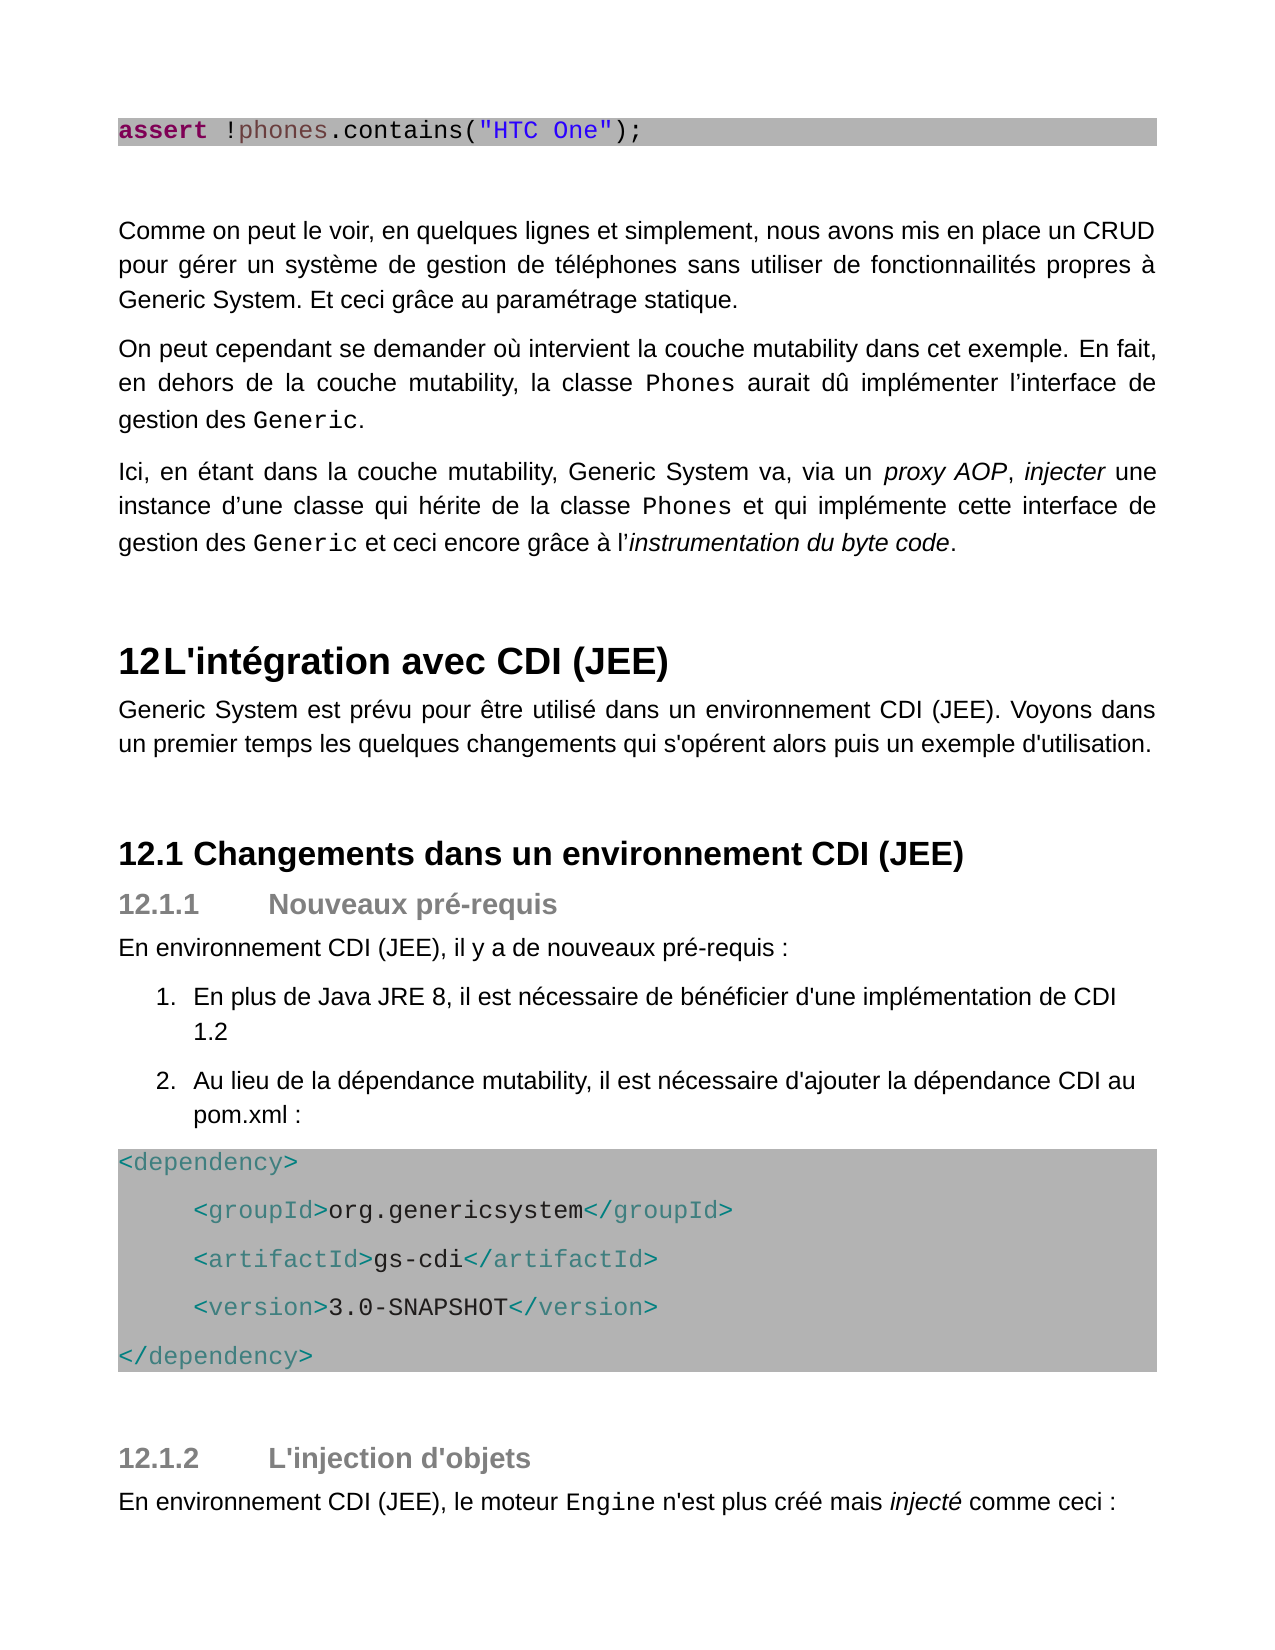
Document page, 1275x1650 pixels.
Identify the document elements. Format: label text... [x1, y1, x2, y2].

text Comme on peut le voir, en quelques lignes et simplement, nous avons mis en place un CRUD pour gérer un système de gestion de téléphones sans utiliser de fonctionnailités propres à Generic System. Et ceci grâce au paramétrage statique. [118, 216, 1157, 313]
text On peut cependant se demander où intervient la couche mutability dans cet exemple. En fait, en dehors de la couche mutability, la classe Phones aurait dû implémenter l’interface de gestion des Generic. [118, 334, 1157, 436]
text Generic System est prévu pour être utilisé dans un environnement CDI (JEE). Voyons dans un premier temps les quelques changements qui s'opérent alors puis un exemple d'utilisation. [118, 695, 1157, 758]
text assert !phones.contains("HTC One"); [118, 118, 1157, 146]
text <dependency> [118, 1149, 1157, 1178]
list En plus de Java JRE 8, il est nécessaire de bénéficier d'une implémentation de CDI 1.2 [156, 982, 1157, 1045]
list Au lieu de la dépendance mutability, il est nécessaire d'ajouter la dépendance CDI au pom.xml : [156, 1066, 1157, 1129]
text </dependency> [118, 1343, 1157, 1372]
subtitle Changements dans un environnement CDI (JEE) [118, 834, 1157, 872]
text <version>3.0-SNAPSHOT</version> [118, 1295, 1157, 1323]
subtitle L'intégration avec CDI (JEE) [118, 639, 1157, 682]
subtitle L'injection d'objets [118, 1441, 1157, 1474]
text En environnement CDI (JEE), il y a de nouveaux pré-requis : [118, 933, 1157, 962]
subtitle Nouveaux pré-requis [118, 887, 1157, 921]
text Ici, en étant dans la couche mutability, Generic System va, via un proxy AOP, injecter une instance d’une classe qui hérite de la classe Phones et qui implémente cette interface de gestion des Generic et ceci encore grâce à l’instrumentation du byte code. [118, 457, 1157, 559]
text <groupId>org.genericsystem</groupId> [118, 1198, 1157, 1226]
text <artifactId>gs-cdi</artifactId> [118, 1246, 1157, 1275]
text En environnement CDI (JEE), le moteur Engine n'est plus créé mais injecté comme ceci : [118, 1487, 1157, 1518]
